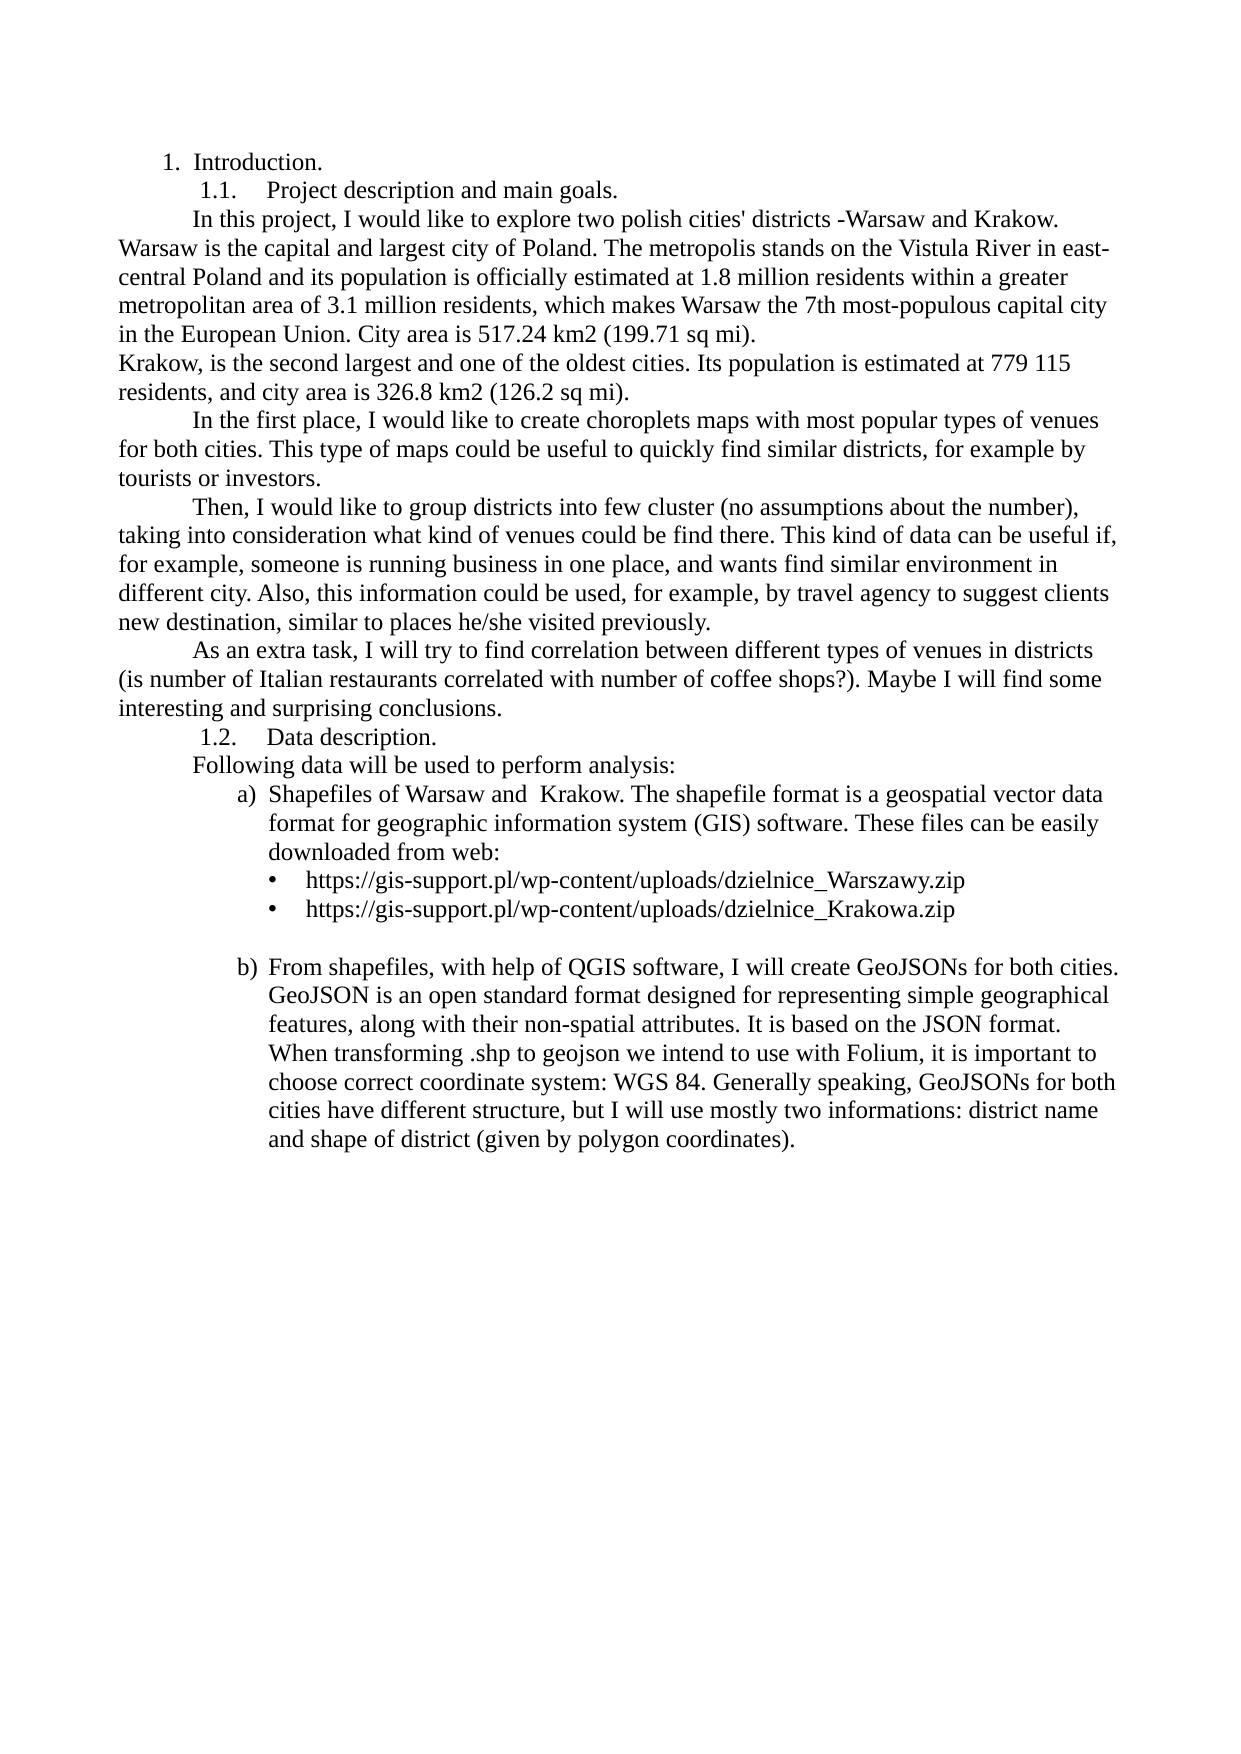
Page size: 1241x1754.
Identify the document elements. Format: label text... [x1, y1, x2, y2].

list Introduction. [156, 147, 1122, 176]
text In the first place, I would like to create choroplets maps with most popular types of venues for both cities. This type of maps could be useful to quickly find similar districts, for example by tourists or investors. [118, 406, 1122, 492]
text In this project, I would like to explore two polish cities' districts -Warsaw and Krakow. [118, 204, 1122, 233]
text Then, I would like to group districts into few cluster (no assumptions about the number), taking into consideration what kind of venues could be find there. This kind of data can be useful if, for example, someone is running business in one place, and wants find similar environment in different city. Also, this information could be used, for example, by travel agency to suggest clients new destination, similar to places he/she visited previously. [118, 492, 1122, 636]
text As an extra task, I will try to find correlation between different types of venues in districts (is number of Italian restaurants correlated with number of coffee shops?). Maybe I will find some interesting and surprising conclusions. [118, 636, 1122, 722]
text Following data will be used to perform analysis: [118, 751, 1122, 779]
list https://gis-support.pl/wp-content/uploads/dzielnice_Krakowa.zip [268, 894, 1122, 923]
list Data description. [192, 722, 1122, 751]
text Krakow, is the second largest and one of the oldest cities. Its population is estimated at 779 115 residents, and city area is 326.8 km2 (126.2 sq mi). [118, 348, 1122, 406]
list From shapefiles, with help of QGIS software, I will create GeoJSONs for both cities. GeoJSON is an open standard format designed for representing simple geographical features, along with their non-spatial attributes. It is based on the JSON format. When transforming .shp to geojson we intend to use with Folium, it is important to choose correct coordinate system: WGS 84. Generally speaking, GeoJSONs for both cities have different structure, but I will use mostly two informations: district name and shape of district (given by polygon coordinates). [231, 952, 1122, 1153]
list Shapefiles of Warsaw and Krakow. The shapefile format is a geospatial vector data format for geographic information system (GIS) software. These files can be easily downloaded from web: [231, 779, 1122, 866]
list Project description and main goals. [192, 176, 1122, 204]
text Warsaw is the capital and largest city of Poland. The metropolis stands on the Vistula River in east-central Poland and its population is officially estimated at 1.8 million residents within a greater metropolitan area of 3.1 million residents, which makes Warsaw the 7th most-populous capital city in the European Union. City area is 517.24 km2 (199.71 sq mi). [118, 233, 1122, 348]
list https://gis-support.pl/wp-content/uploads/dzielnice_Warszawy.zip [268, 866, 1122, 894]
